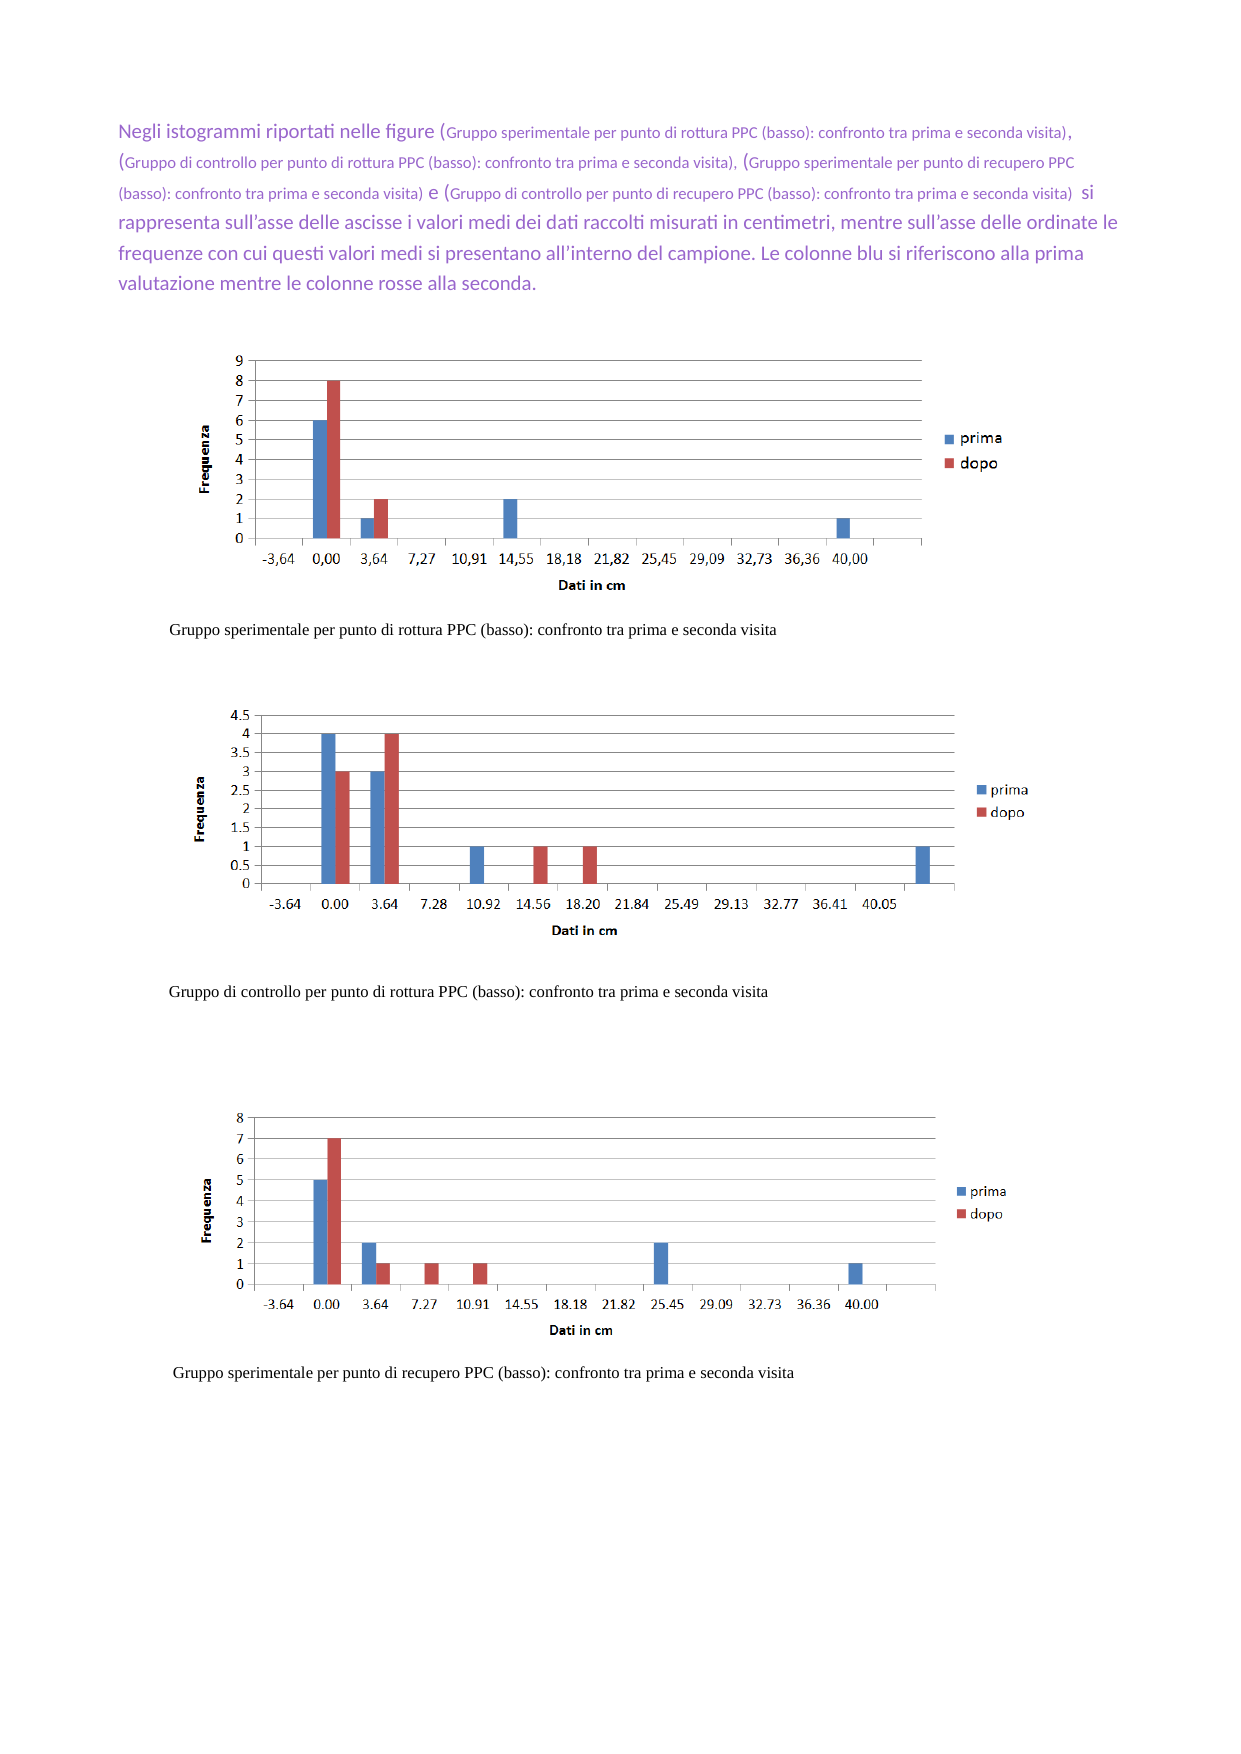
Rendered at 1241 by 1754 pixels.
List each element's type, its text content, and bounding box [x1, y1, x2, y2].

picture [172, 1092, 1020, 1363]
text Gruppo sperimentale per punto di recupero PPC (basso): confronto tra prima e seconda visita [173, 1363, 1019, 1382]
picture [169, 336, 1070, 620]
text Negli istogrammi riportati nelle figure (Gruppo sperimentale per punto di rottura PPC (basso): confronto tra prima e seconda visita), (Gruppo di controllo per punto di rottura PPC (basso): confronto tra prima e seconda visita), (Gruppo sperimentale per punto di recupero PPC (basso): confronto tra prima e seconda visita) e (Gruppo di controllo per punto di recupero PPC (basso): confronto tra prima e seconda visita) si rappresenta sull’asse delle ascisse i valori medi dei dati raccolti misurati in centimetri, mentre sull’asse delle ordinate le frequenze con cui questi valori medi si presentano all’interno del campione. Le colonne blu si riferiscono alla prima valutazione mentre le colonne rosse alla seconda. [118, 118, 1122, 296]
picture [168, 688, 1042, 963]
text Gruppo sperimentale per punto di rottura PPC (basso): confronto tra prima e seconda visita [169, 620, 1070, 639]
text Gruppo di controllo per punto di rottura PPC (basso): confronto tra prima e seconda visita [168, 963, 1042, 1001]
